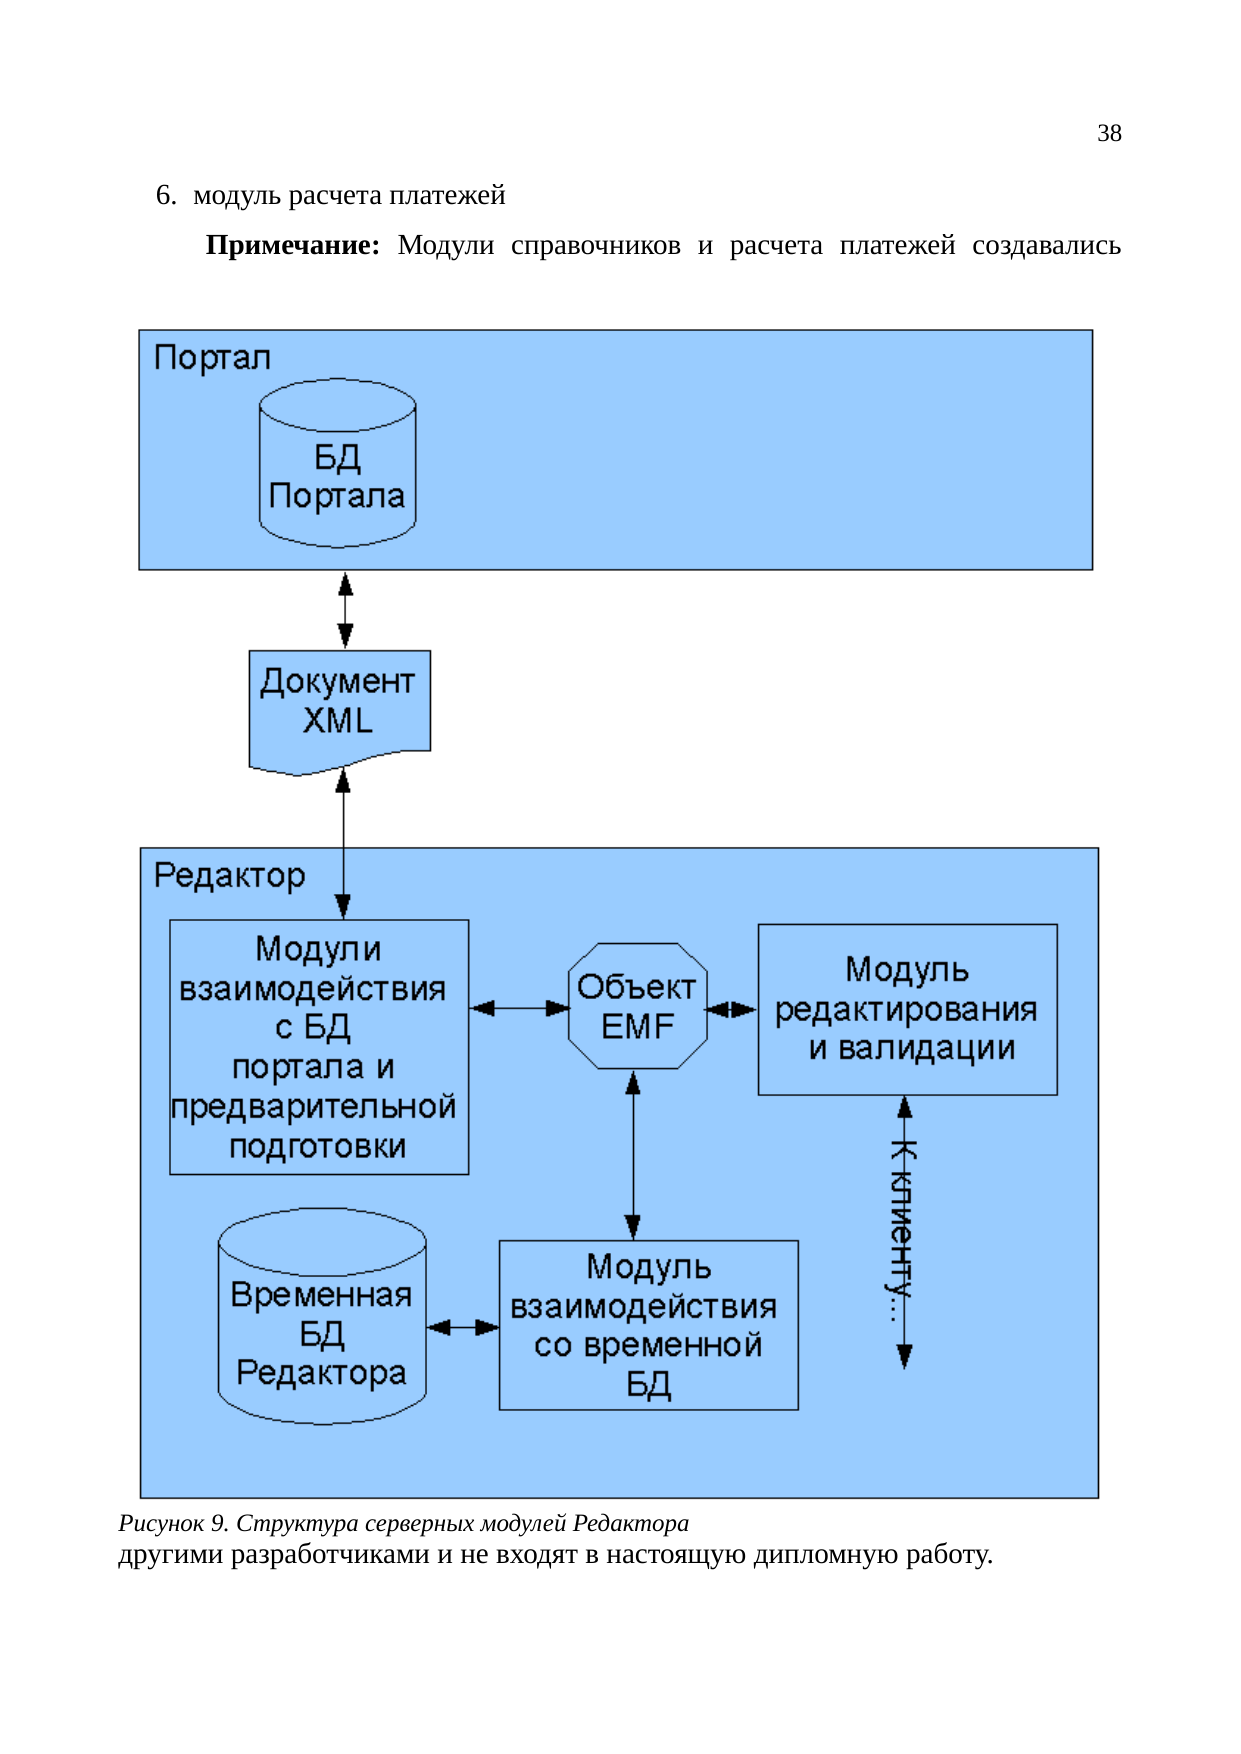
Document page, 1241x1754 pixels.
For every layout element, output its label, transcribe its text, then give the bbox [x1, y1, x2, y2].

list модуль расчета платежей [156, 177, 1122, 211]
text Примечание: Модули справочников и расчета платежей создавались [118, 227, 1122, 307]
picture [118, 307, 1123, 1508]
text другими разработчиками и не входят в настоящую дипломную работу. [118, 1537, 1122, 1570]
text Рисунок 9. Структура серверных модулей Редактора [118, 1508, 1122, 1537]
